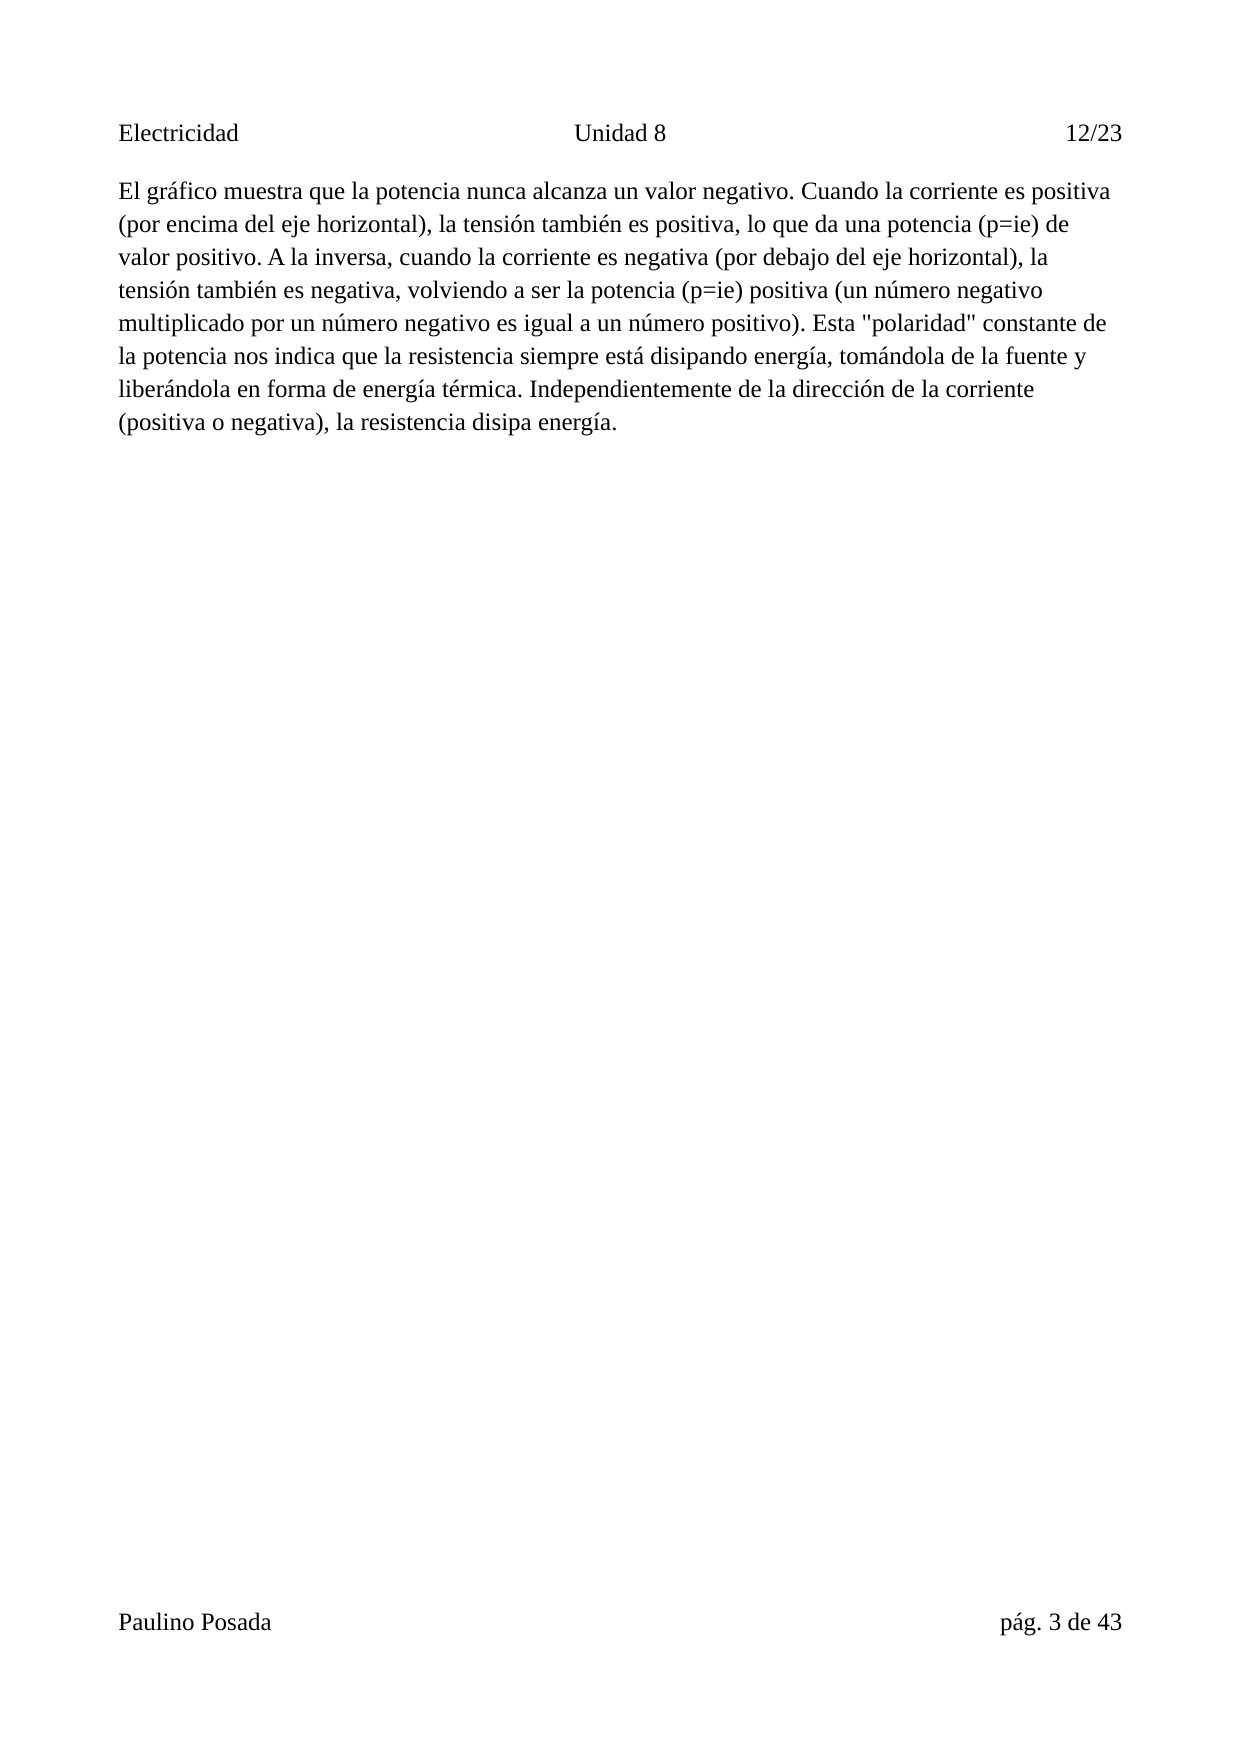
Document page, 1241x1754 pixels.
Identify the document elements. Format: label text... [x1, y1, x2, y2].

text El gráfico muestra que la potencia nunca alcanza un valor negativo. Cuando la corriente es positiva (por encima del eje horizontal), la tensión también es positiva, lo que da una potencia (p=ie) de valor positivo. A la inversa, cuando la corriente es negativa (por debajo del eje horizontal), la tensión también es negativa, volviendo a ser la potencia (p=ie) positiva (un número negativo multiplicado por un número negativo es igual a un número positivo). Esta "polaridad" constante de la potencia nos indica que la resistencia siempre está disipando energía, tomándola de la fuente y liberándola en forma de energía térmica. Independientemente de la dirección de la corriente (positiva o negativa), la resistencia disipa energía. [118, 176, 1122, 436]
